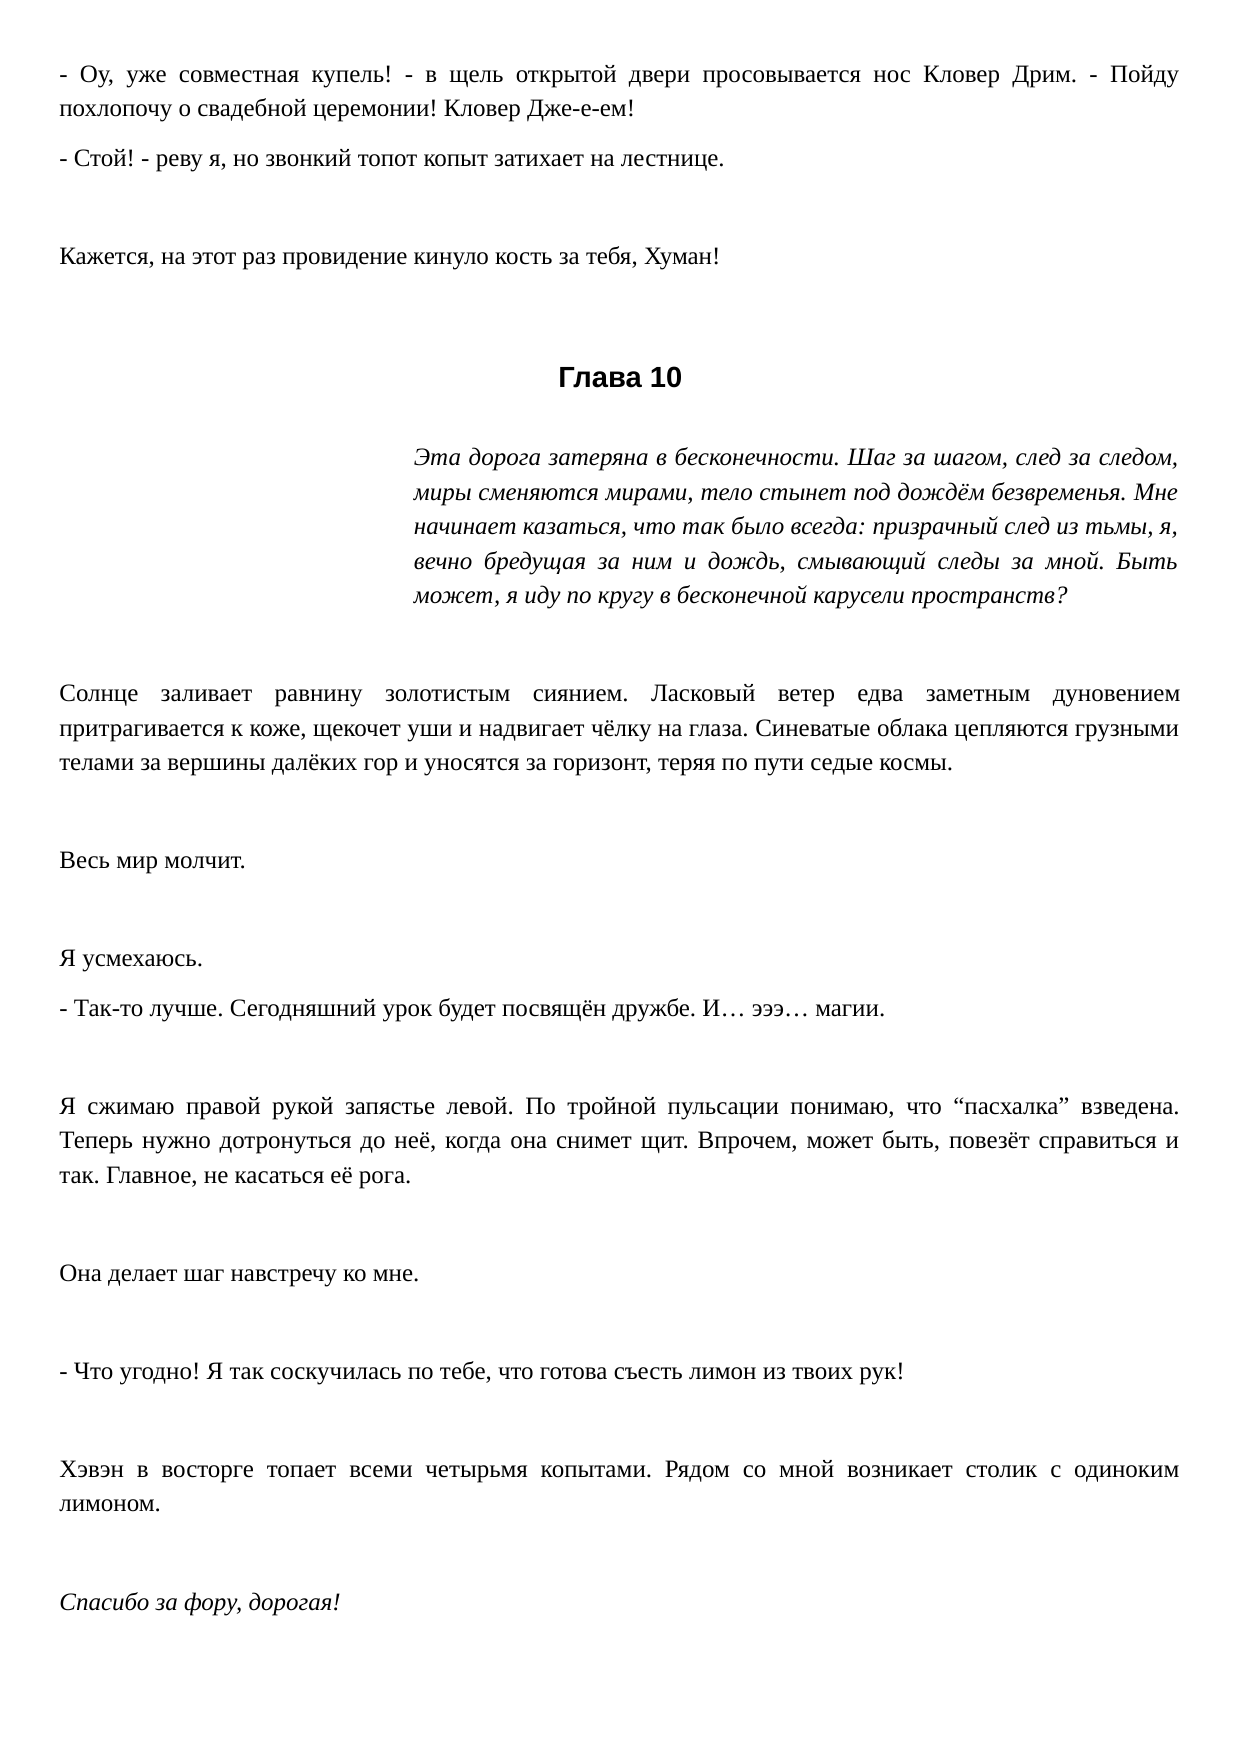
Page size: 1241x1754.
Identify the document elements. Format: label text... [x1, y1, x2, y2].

text Эта дорога затеряна в бесконечности. Шаг за шагом, след за следом, миры сменяются мирами, тело стынет под дождём безвременья. Мне начинает казаться, что так было всегда: призрачный след из тьмы, я, вечно бредущая за ним и дождь, смывающий следы за мной. Быть может, я иду по кругу в бесконечной карусели пространств? [414, 442, 1181, 609]
text Я сжимаю правой рукой запястье левой. По тройной пульсации понимаю, что “пасхалка” взведена. Теперь нужно дотронуться до неё, когда она снимет щит. Впрочем, может быть, повезёт справиться и так. Главное, не касаться её рога. [59, 1091, 1181, 1188]
text Она делает шаг навстречу ко мне. [59, 1258, 1181, 1287]
text Я усмехаюсь. [59, 943, 1181, 972]
text Кажется, на этот раз провидение кинуло кость за тебя, Хуман! [59, 241, 1181, 269]
text - Стой! - реву я, но звонкий топот копыт затихает на лестнице. [59, 143, 1181, 171]
text Хэвэн в восторге топает всеми четырьмя копытами. Рядом со мной возникает столик с одиноким лимоном. [59, 1454, 1181, 1517]
text - Так-то лучше. Сегодняшний урок будет посвящён дружбе. И… эээ… магии. [59, 993, 1181, 1021]
text Солнце заливает равнину золотистым сиянием. Ласковый ветер едва заметным дуновением притрагивается к коже, щекочет уши и надвигает чёлку на глаза. Синеватые облака цепляются грузными телами за вершины далёких гор и уносятся за горизонт, теряя по пути седые космы. [59, 678, 1181, 776]
subtitle Глава 10 [59, 360, 1181, 393]
text Весь мир молчит. [59, 845, 1181, 874]
text - Оу, уже совместная купель! - в щель открытой двери просовывается нос Кловер Дрим. - Пойду похлопочу о свадебной церемонии! Кловер Дже-е-ем! [59, 59, 1181, 122]
text - Что угодно! Я так соскучилась по тебе, что готова съесть лимон из твоих рук! [59, 1356, 1181, 1385]
text Спасибо за фору, дорогая! [59, 1587, 1181, 1615]
